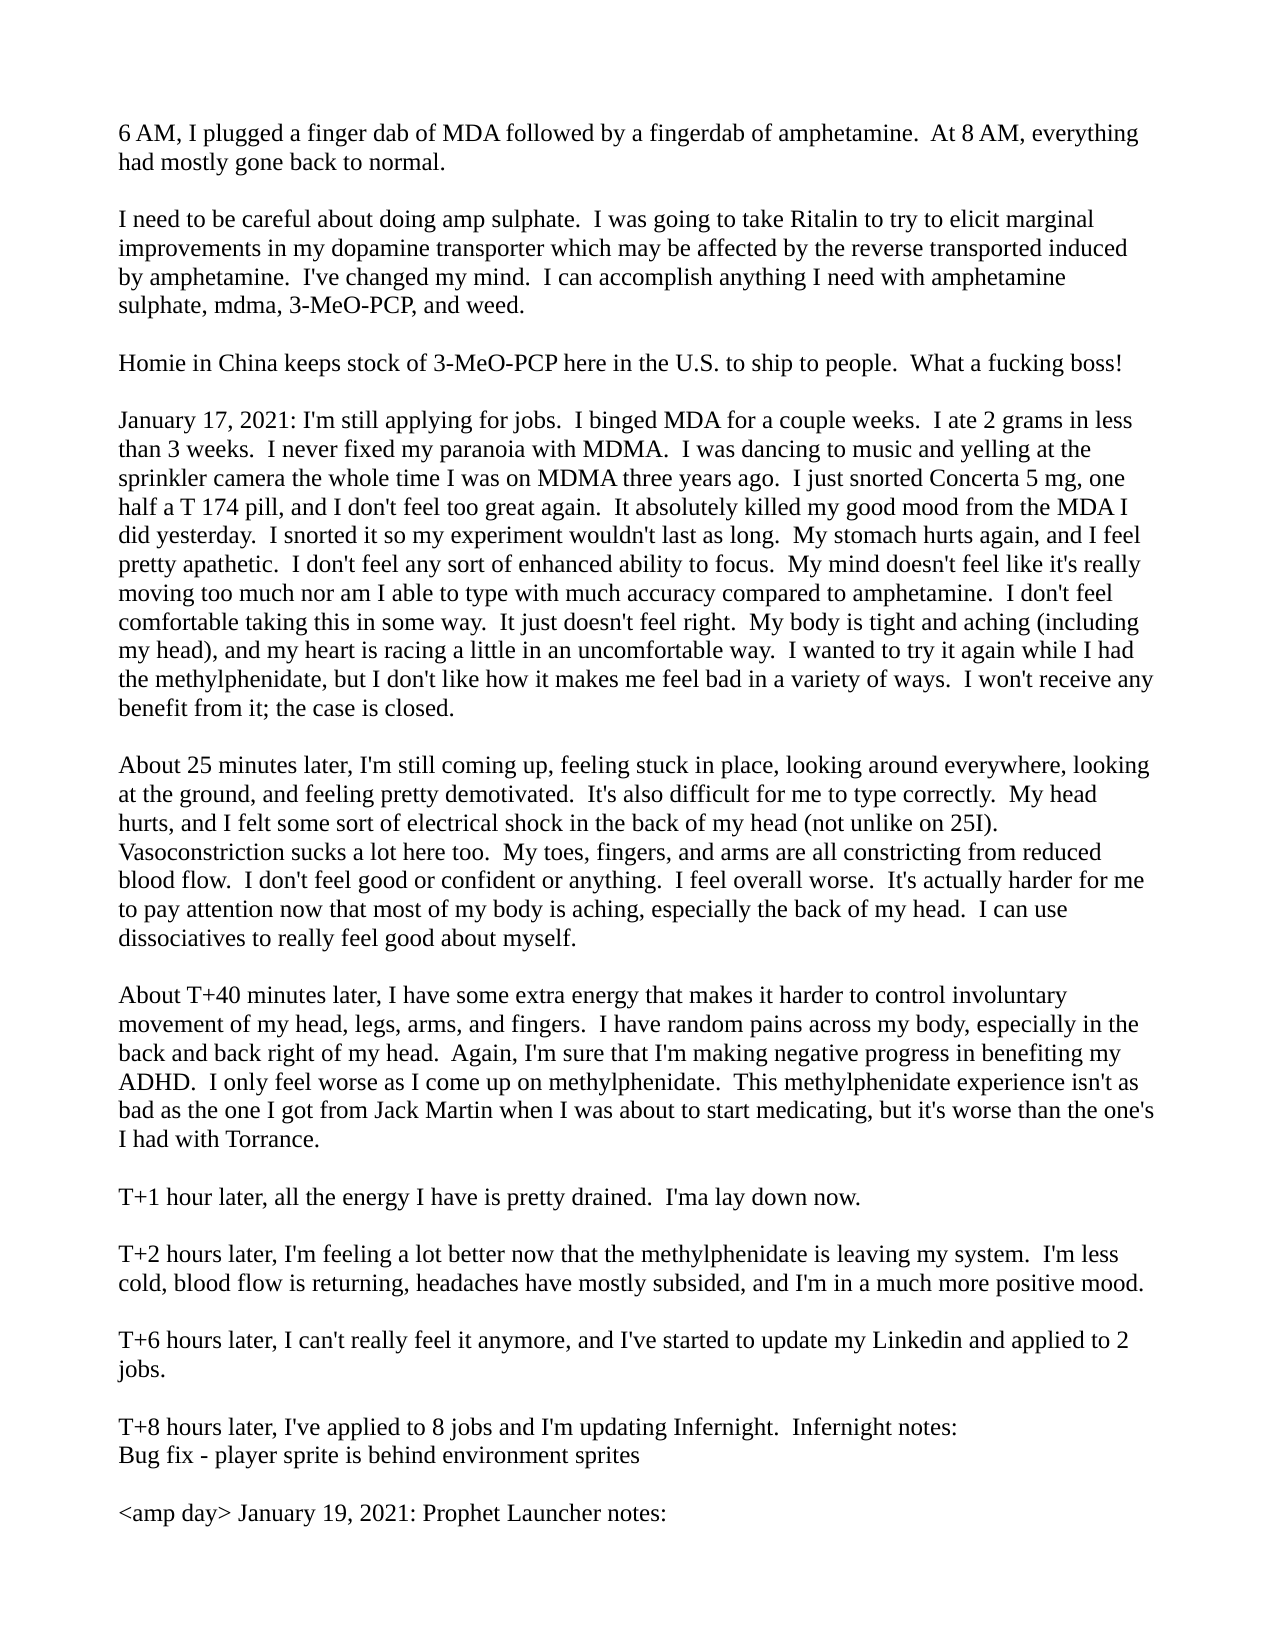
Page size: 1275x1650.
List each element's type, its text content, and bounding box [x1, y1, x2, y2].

text I need to be careful about doing amp sulphate. I was going to take Ritalin to try to elicit marginal improvements in my dopamine transporter which may be affected by the reverse transported induced by amphetamine. I've changed my mind. I can accomplish anything I need with amphetamine sulphate, mdma, 3-MeO-PCP, and weed. [118, 204, 1157, 319]
text About 25 minutes later, I'm still coming up, feeling stuck in place, looking around everywhere, looking at the ground, and feeling pretty demotivated. It's also difficult for me to type correctly. My head hurts, and I felt some sort of electrical shock in the back of my head (not unlike on 25I). Vasoconstriction sucks a lot here too. My toes, fingers, and arms are all constricting from reduced blood flow. I don't feel good or confident or anything. I feel overall worse. It's actually harder for me to pay attention now that most of my body is aching, especially the back of my head. I can use dissociatives to really feel good about myself. [118, 751, 1157, 952]
text 6 AM, I plugged a finger dab of MDA followed by a fingerdab of amphetamine. At 8 AM, everything had mostly gone back to normal. [118, 118, 1157, 176]
text Bug fix - player sprite is behind environment sprites [118, 1441, 1157, 1469]
text Homie in China keeps stock of 3-MeO-PCP here in the U.S. to ship to people. What a fucking boss! [118, 348, 1157, 377]
text <amp day> January 19, 2021: Prophet Launcher notes: [118, 1498, 1157, 1527]
text About T+40 minutes later, I have some extra energy that makes it harder to control involuntary movement of my head, legs, arms, and fingers. I have random pains across my body, especially in the back and back right of my head. Again, I'm sure that I'm making negative progress in benefiting my ADHD. I only feel worse as I come up on methylphenidate. This methylphenidate experience isn't as bad as the one I got from Jack Martin when I was about to start medicating, but it's worse than the one's I had with Torrance. [118, 981, 1157, 1153]
text T+6 hours later, I can't really feel it anymore, and I've started to update my Linkedin and applied to 2 jobs. [118, 1326, 1157, 1383]
text T+2 hours later, I'm feeling a lot better now that the methylphenidate is leaving my system. I'm less cold, blood flow is returning, headaches have mostly subsided, and I'm in a much more positive mood. [118, 1239, 1157, 1297]
text T+8 hours later, I've applied to 8 jobs and I'm updating Infernight. Infernight notes: [118, 1412, 1157, 1441]
text January 17, 2021: I'm still applying for jobs. I binged MDA for a couple weeks. I ate 2 grams in less than 3 weeks. I never fixed my paranoia with MDMA. I was dancing to music and yelling at the sprinkler camera the whole time I was on MDMA three years ago. I just snorted Concerta 5 mg, one half a T 174 pill, and I don't feel too great again. It absolutely killed my good mood from the MDA I did yesterday. I snorted it so my experiment wouldn't last as long. My stomach hurts again, and I feel pretty apathetic. I don't feel any sort of enhanced ability to focus. My mind doesn't feel like it's really moving too much nor am I able to type with much accuracy compared to amphetamine. I don't feel comfortable taking this in some way. It just doesn't feel right. My body is tight and aching (including my head), and my heart is racing a little in an uncomfortable way. I wanted to try it again while I had the methylphenidate, but I don't like how it makes me feel bad in a variety of ways. I won't receive any benefit from it; the case is closed. [118, 406, 1157, 722]
text T+1 hour later, all the energy I have is pretty drained. I'ma lay down now. [118, 1182, 1157, 1211]
